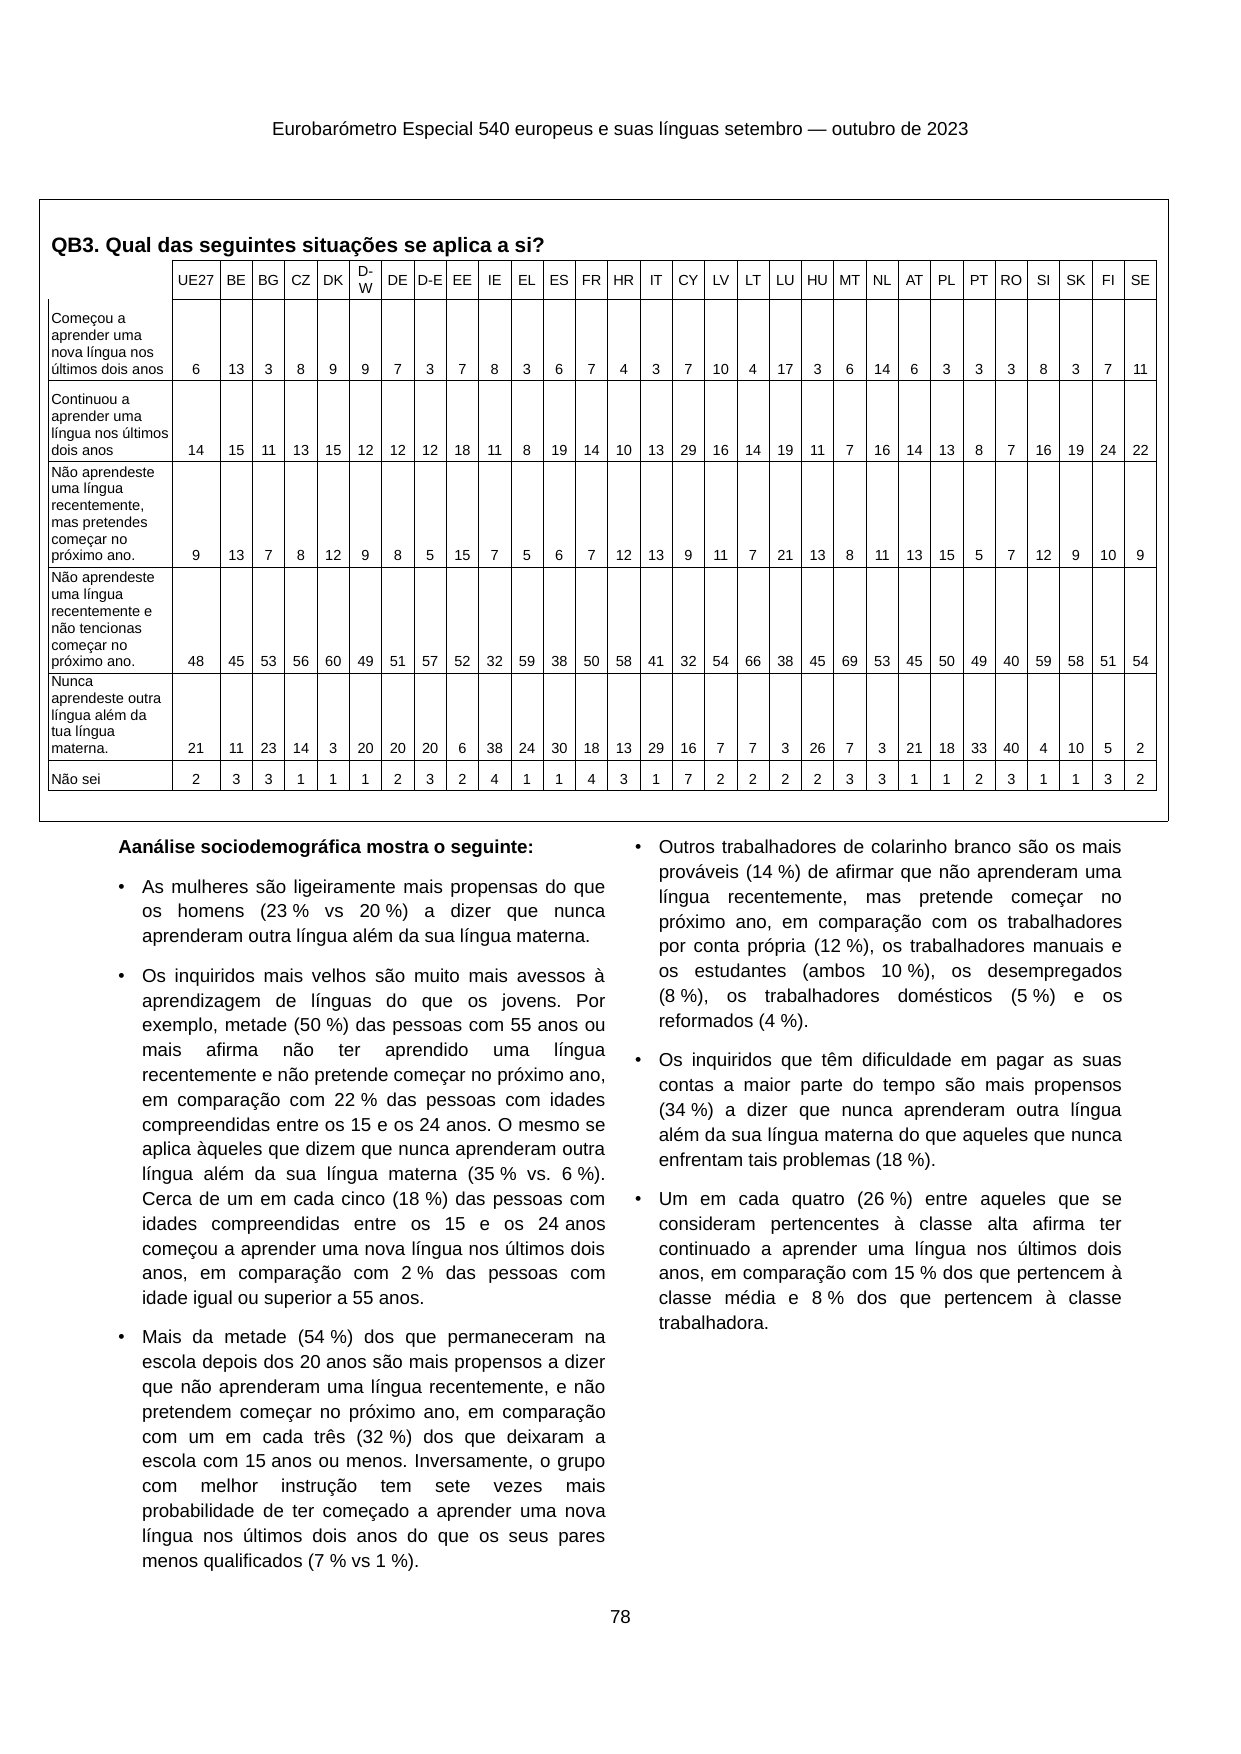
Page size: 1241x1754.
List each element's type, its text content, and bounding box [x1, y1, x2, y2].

table_cell 9 [173, 462, 220, 567]
table_cell EL [512, 261, 543, 299]
table_cell BG [253, 261, 284, 299]
table_cell Começou a aprender uma nova língua nos últimos dois anos [49, 299, 172, 380]
table_cell 7 [738, 462, 769, 567]
table_cell 19 [544, 381, 575, 461]
table_cell 13 [802, 462, 833, 567]
table_cell 23 [253, 674, 284, 759]
table_cell 14 [738, 381, 769, 461]
table_cell 53 [867, 568, 898, 673]
table_cell 2 [447, 761, 478, 790]
table_cell 3 [641, 300, 672, 380]
table_cell 9 [318, 300, 349, 380]
table_cell 2 [382, 761, 414, 790]
table_cell 1 [350, 761, 381, 790]
table_cell 4 [1028, 674, 1059, 759]
text [39, 177, 1168, 199]
table_cell 18 [447, 381, 478, 461]
table_cell 11 [253, 381, 284, 461]
table_cell 45 [802, 568, 833, 673]
table_cell 32 [673, 568, 704, 673]
table_cell 3 [415, 761, 446, 790]
table_cell 7 [738, 674, 769, 759]
table_cell 3 [770, 674, 801, 759]
table_cell RO [996, 261, 1027, 299]
table_cell 7 [996, 381, 1027, 461]
table_cell 13 [931, 381, 963, 461]
table_cell 5 [512, 462, 543, 567]
table_cell 24 [1093, 381, 1124, 461]
table_cell D-W [350, 261, 381, 299]
table_cell IE [479, 261, 511, 299]
table_cell 3 [964, 300, 995, 380]
table_cell 3 [221, 761, 252, 790]
table_cell 1 [318, 761, 349, 790]
table_cell 6 [447, 674, 478, 759]
table_cell 3 [608, 761, 640, 790]
table_cell 5 [415, 462, 446, 567]
table_cell Não aprendeste uma língua recentemente e não tencionas começar no próximo ano. [49, 568, 172, 673]
table_cell Continuou a aprender uma língua nos últimos dois anos [49, 381, 172, 461]
table_cell 13 [285, 381, 317, 461]
table_cell 16 [867, 381, 898, 461]
table_cell 54 [705, 568, 737, 673]
table_cell 8 [1028, 300, 1059, 380]
table_cell 1 [512, 761, 543, 790]
table_cell 7 [576, 462, 607, 567]
table_cell 7 [479, 462, 511, 567]
table_cell 57 [415, 568, 446, 673]
table_cell 15 [221, 381, 252, 461]
table_cell 3 [318, 674, 349, 759]
table_cell 7 [705, 674, 737, 759]
table_cell HU [802, 261, 833, 299]
table_cell 1 [1028, 761, 1059, 790]
table_cell 4 [479, 761, 511, 790]
table_cell 7 [996, 462, 1027, 567]
table_cell UE27 [173, 261, 220, 299]
table_cell 8 [285, 300, 317, 380]
table_cell 12 [350, 381, 381, 461]
text Aanálise sociodemográfica mostra o seguinte: [118, 822, 605, 858]
table_cell 8 [285, 462, 317, 567]
table_cell 59 [512, 568, 543, 673]
table_cell 7 [447, 300, 478, 380]
table_cell 53 [253, 568, 284, 673]
table_cell D-E [415, 261, 446, 299]
table_cell 3 [1060, 300, 1092, 380]
table_cell 21 [770, 462, 801, 567]
table_cell 7 [834, 381, 866, 461]
table_cell 14 [173, 381, 220, 461]
table_cell MT [834, 261, 866, 299]
table_cell LT [738, 261, 769, 299]
table_cell 7 [834, 674, 866, 759]
table_cell 1 [899, 761, 930, 790]
table_cell 24 [512, 674, 543, 759]
table_cell 10 [705, 300, 737, 380]
table_cell 3 [802, 300, 833, 380]
table_cell 1 [931, 761, 963, 790]
table_cell 38 [479, 674, 511, 759]
table_cell 20 [382, 674, 414, 759]
table_cell FR [576, 261, 607, 299]
table_cell 69 [834, 568, 866, 673]
table_cell 11 [1125, 300, 1156, 380]
table_cell 3 [867, 761, 898, 790]
table_cell [48, 260, 172, 299]
table_cell AT [899, 261, 930, 299]
table_cell 21 [899, 674, 930, 759]
table_cell 56 [285, 568, 317, 673]
table_cell 50 [931, 568, 963, 673]
table_cell 13 [608, 674, 640, 759]
table_cell 11 [479, 381, 511, 461]
table_cell 17 [770, 300, 801, 380]
table_cell 8 [479, 300, 511, 380]
table_cell LU [770, 261, 801, 299]
table_cell 58 [1060, 568, 1092, 673]
table_cell 19 [1060, 381, 1092, 461]
table_cell 5 [964, 462, 995, 567]
table_cell PT [964, 261, 995, 299]
table_cell 11 [867, 462, 898, 567]
table_header QB3. Qual das seguintes situações se aplica a si? [48, 229, 1156, 260]
table_cell 3 [834, 761, 866, 790]
list Mais da metade (54 %) dos que permaneceram na escola depois dos 20 anos são mais propensos a dizer que não aprenderam uma língua recentemente, e não pretendem começar no próximo ano, em comparação com um em cada três (32 %) dos que deixaram a escola com 15 anos ou menos. Inversamente, o grupo com melhor instrução tem sete vezes mais probabilidade de ter começado a aprender uma nova língua nos últimos dois anos do que os seus pares menos qualificados (7 % vs 1 %). [118, 1326, 605, 1571]
table_cell CZ [285, 261, 317, 299]
table_cell Não sei [49, 761, 172, 790]
table_cell 2 [964, 761, 995, 790]
table_cell SI [1028, 261, 1059, 299]
table_cell 10 [1093, 462, 1124, 567]
table_cell 2 [1125, 674, 1156, 759]
table_cell 12 [382, 381, 414, 461]
table_cell 1 [1060, 761, 1092, 790]
table_cell 7 [1093, 300, 1124, 380]
table_cell 11 [221, 674, 252, 759]
table_cell 3 [867, 674, 898, 759]
table_cell 14 [899, 381, 930, 461]
table_cell 41 [641, 568, 672, 673]
table_cell 11 [705, 462, 737, 567]
table_cell 22 [1125, 381, 1156, 461]
table_cell 58 [608, 568, 640, 673]
table_cell 1 [544, 761, 575, 790]
table_cell 13 [221, 462, 252, 567]
table_cell PL [931, 261, 963, 299]
table_cell 29 [673, 381, 704, 461]
table_cell 15 [447, 462, 478, 567]
list [635, 177, 1122, 198]
text [40, 200, 1168, 821]
table_cell 12 [1028, 462, 1059, 567]
table_cell 6 [544, 462, 575, 567]
table_cell 49 [350, 568, 381, 673]
table_cell 7 [673, 300, 704, 380]
table_cell 7 [253, 462, 284, 567]
table_cell Nunca aprendeste outra língua além da tua língua materna. [49, 674, 172, 759]
table_cell 12 [415, 381, 446, 461]
table_cell 2 [770, 761, 801, 790]
list Os inquiridos que têm dificuldade em pagar as suas contas a maior parte do tempo são mais propensos (34 %) a dizer que nunca aprenderam outra língua além da sua língua materna do que aqueles que nunca enfrentam tais problemas (18 %). [635, 1049, 1122, 1170]
table_cell 3 [931, 300, 963, 380]
table_cell 9 [350, 300, 381, 380]
table_cell 18 [931, 674, 963, 759]
table_cell 7 [382, 300, 414, 380]
table_cell 38 [770, 568, 801, 673]
table_cell 60 [318, 568, 349, 673]
table_cell 30 [544, 674, 575, 759]
table_cell 14 [576, 381, 607, 461]
table_cell DK [318, 261, 349, 299]
table_cell 7 [576, 300, 607, 380]
table_cell 9 [350, 462, 381, 567]
table_cell 4 [608, 300, 640, 380]
table_cell 38 [544, 568, 575, 673]
table_cell 54 [1125, 568, 1156, 673]
table_cell IT [641, 261, 672, 299]
table_cell 8 [512, 381, 543, 461]
table_cell ES [544, 261, 575, 299]
table_cell 66 [738, 568, 769, 673]
table_cell 13 [221, 300, 252, 380]
table_cell 12 [318, 462, 349, 567]
table_cell 5 [1093, 674, 1124, 759]
table_cell DE [382, 261, 414, 299]
table_cell 2 [738, 761, 769, 790]
list Um em cada quatro (26 %) entre aqueles que se consideram pertencentes à classe alta afirma ter continuado a aprender uma língua nos últimos dois anos, em comparação com 15 % dos que pertencem à classe média e 8 % dos que pertencem à classe trabalhadora. [635, 1188, 1122, 1333]
table_cell 2 [1125, 761, 1156, 790]
table_cell 4 [738, 300, 769, 380]
table_cell HR [608, 261, 640, 299]
table_cell 3 [253, 300, 284, 380]
table_cell 40 [996, 568, 1027, 673]
table_cell 51 [1093, 568, 1124, 673]
table_cell 13 [641, 462, 672, 567]
table_cell 15 [318, 381, 349, 461]
table_cell FI [1093, 261, 1124, 299]
list Os inquiridos mais velhos são muito mais avessos à aprendizagem de línguas do que os jovens. Por exemplo, metade (50 %) das pessoas com 55 anos ou mais afirma não ter aprendido uma língua recentemente e não pretende começar no próximo ano, em comparação com 22 % das pessoas com idades compreendidas entre os 15 e os 24 anos. O mesmo se aplica àqueles que dizem que nunca aprenderam outra língua além da sua língua materna (35 % vs. 6 %). Cerca de um em cada cinco (18 %) das pessoas com idades compreendidas entre os 15 e os 24 anos começou a aprender uma nova língua nos últimos dois anos, em comparação com 2 % das pessoas com idade igual ou superior a 55 anos. [118, 964, 605, 1308]
table_cell CY [673, 261, 704, 299]
table_cell 13 [641, 381, 672, 461]
table_cell 33 [964, 674, 995, 759]
table_cell 3 [996, 300, 1027, 380]
table_cell LV [705, 261, 737, 299]
table_cell 48 [173, 568, 220, 673]
table_cell 3 [996, 761, 1027, 790]
table_cell 3 [415, 300, 446, 380]
table_cell 52 [447, 568, 478, 673]
table_cell 15 [931, 462, 963, 567]
table_cell 29 [641, 674, 672, 759]
list As mulheres são ligeiramente mais propensas do que os homens (23 % vs 20 %) a dizer que nunca aprenderam outra língua além da sua língua materna. [118, 875, 605, 947]
table_cell 8 [382, 462, 414, 567]
table_cell 51 [382, 568, 414, 673]
table_cell 10 [608, 381, 640, 461]
table_cell SK [1060, 261, 1092, 299]
table_cell 32 [479, 568, 511, 673]
table_cell EE [447, 261, 478, 299]
table_cell 1 [641, 761, 672, 790]
table_cell 14 [285, 674, 317, 759]
table_cell 18 [576, 674, 607, 759]
table_cell SE [1125, 261, 1156, 299]
table_cell 2 [802, 761, 833, 790]
table_cell 14 [867, 300, 898, 380]
table_cell 9 [673, 462, 704, 567]
list Outros trabalhadores de colarinho branco são os mais prováveis (14 %) de afirmar que não aprenderam uma língua recentemente, mas pretende começar no próximo ano, em comparação com os trabalhadores por conta própria (12 %), os trabalhadores manuais e os estudantes (ambos 10 %), os desempregados (8 %), os trabalhadores domésticos (5 %) e os reformados (4 %). [635, 822, 1122, 1031]
table_cell NL [867, 261, 898, 299]
table_cell 16 [705, 381, 737, 461]
table_cell BE [221, 261, 252, 299]
table_cell 16 [673, 674, 704, 759]
table_cell 12 [608, 462, 640, 567]
table_cell 1 [285, 761, 317, 790]
table_cell 4 [576, 761, 607, 790]
table_cell 3 [253, 761, 284, 790]
table_cell 13 [899, 462, 930, 567]
table_cell 50 [576, 568, 607, 673]
table_cell Não aprendeste uma língua recentemente, mas pretendes começar no próximo ano. [49, 462, 172, 567]
table_cell 59 [1028, 568, 1059, 673]
table_cell 2 [705, 761, 737, 790]
table_cell 45 [899, 568, 930, 673]
table_cell 11 [802, 381, 833, 461]
table_cell 20 [350, 674, 381, 759]
table_cell 3 [1093, 761, 1124, 790]
table_cell 20 [415, 674, 446, 759]
table_cell 45 [221, 568, 252, 673]
table_cell 9 [1060, 462, 1092, 567]
table_cell 3 [512, 300, 543, 380]
table_cell 16 [1028, 381, 1059, 461]
table_cell 21 [173, 674, 220, 759]
table_cell 49 [964, 568, 995, 673]
table_cell 10 [1060, 674, 1092, 759]
table_cell 7 [673, 761, 704, 790]
table_cell 6 [173, 300, 220, 380]
table_cell 8 [964, 381, 995, 461]
table_cell 9 [1125, 462, 1156, 567]
table_cell 6 [899, 300, 930, 380]
table_cell 6 [544, 300, 575, 380]
table_cell 6 [834, 300, 866, 380]
table_cell 40 [996, 674, 1027, 759]
table_cell 8 [834, 462, 866, 567]
table_cell 19 [770, 381, 801, 461]
table_cell 26 [802, 674, 833, 759]
table_cell 2 [173, 761, 220, 790]
